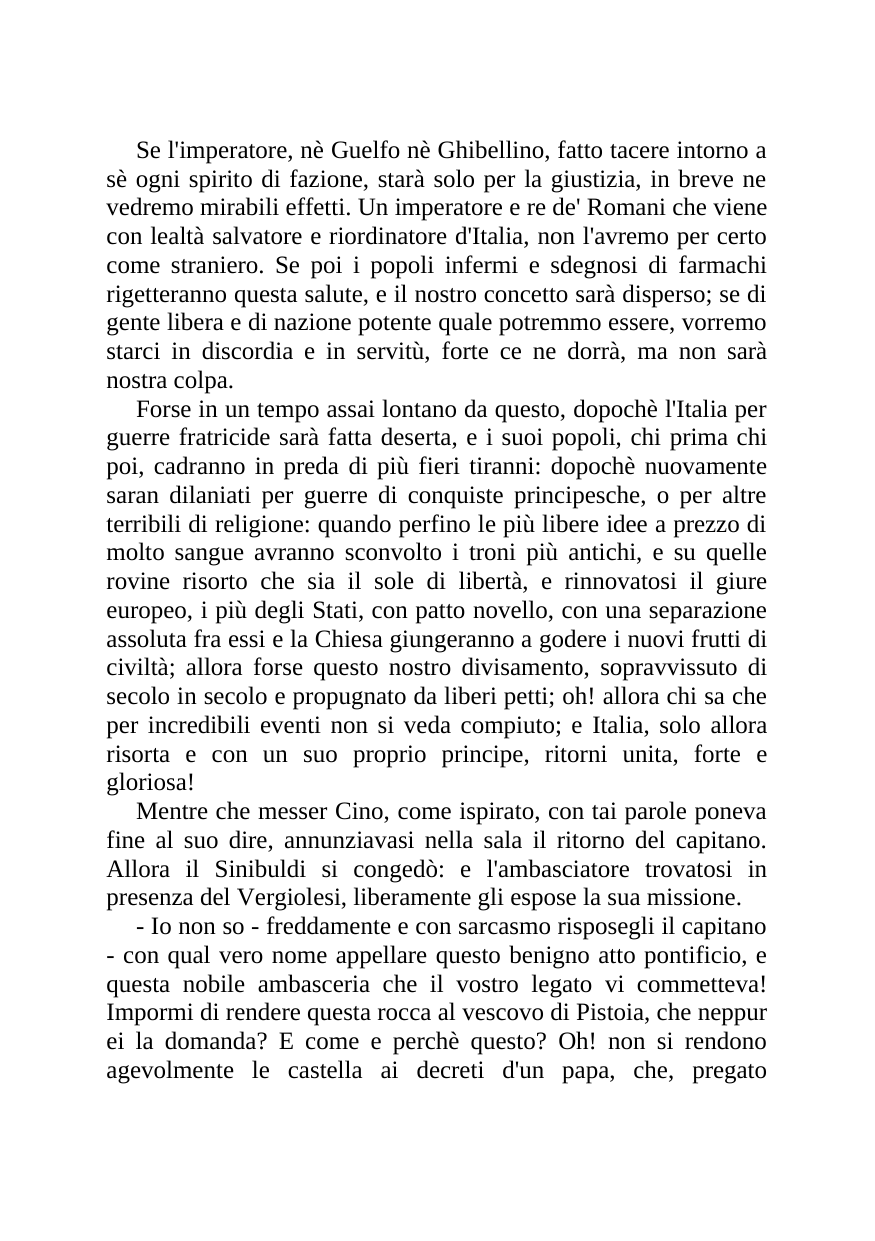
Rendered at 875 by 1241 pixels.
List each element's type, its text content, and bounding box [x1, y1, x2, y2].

text Se l'imperatore, nè Guelfo nè Ghibellino, fatto tacere intorno a sè ogni spirito di fazione, starà solo per la giustizia, in breve ne vedremo mirabili effetti. Un imperatore e re de' Romani che viene con lealtà salvatore e riordinatore d'Italia, non l'avremo per certo come straniero. Se poi i popoli infermi e sdegnosi di farmachi rigetteranno questa salute, e il nostro concetto sarà disperso; se di gente libera e di nazione potente quale potremmo essere, vorremo starci in discordia e in servitù, forte ce ne dorrà, ma non sarà nostra colpa. [106, 135, 768, 394]
text Mentre che messer Cino, come ispirato, con tai parole poneva fine al suo dire, annunziavasi nella sala il ritorno del capitano. Allora il Sinibuldi si congedò: e l'ambasciatore trovatosi in presenza del Vergiolesi, liberamente gli espose la sua missione. [106, 796, 768, 911]
text - Io non so - freddamente e con sarcasmo risposegli il capitano - con qual vero nome appellare questo benigno atto pontificio, e questa nobile ambasceria che il vostro legato vi commetteva! Impormi di rendere questa rocca al vescovo di Pistoia, che neppur ei la domanda? E come e perchè questo? Oh! non si rendono agevolmente le castella ai decreti d'un papa, che, pregato [106, 911, 768, 1084]
text Forse in un tempo assai lontano da questo, dopochè l'Italia per guerre fratricide sarà fatta deserta, e i suoi popoli, chi prima chi poi, cadranno in preda di più fieri tiranni: dopochè nuovamente saran dilaniati per guerre di conquiste principesche, o per altre terribili di religione: quando perfino le più libere idee a prezzo di molto sangue avranno sconvolto i troni più antichi, e su quelle rovine risorto che sia il sole di libertà, e rinnovatosi il giure europeo, i più degli Stati, con patto novello, con una separazione assoluta fra essi e la Chiesa giungeranno a godere i nuovi frutti di civiltà; allora forse questo nostro divisamento, sopravvissuto di secolo in secolo e propugnato da liberi petti; oh! allora chi sa che per incredibili eventi non si veda compiuto; e Italia, solo allora risorta e con un suo proprio principe, ritorni unita, forte e gloriosa! [106, 394, 768, 796]
